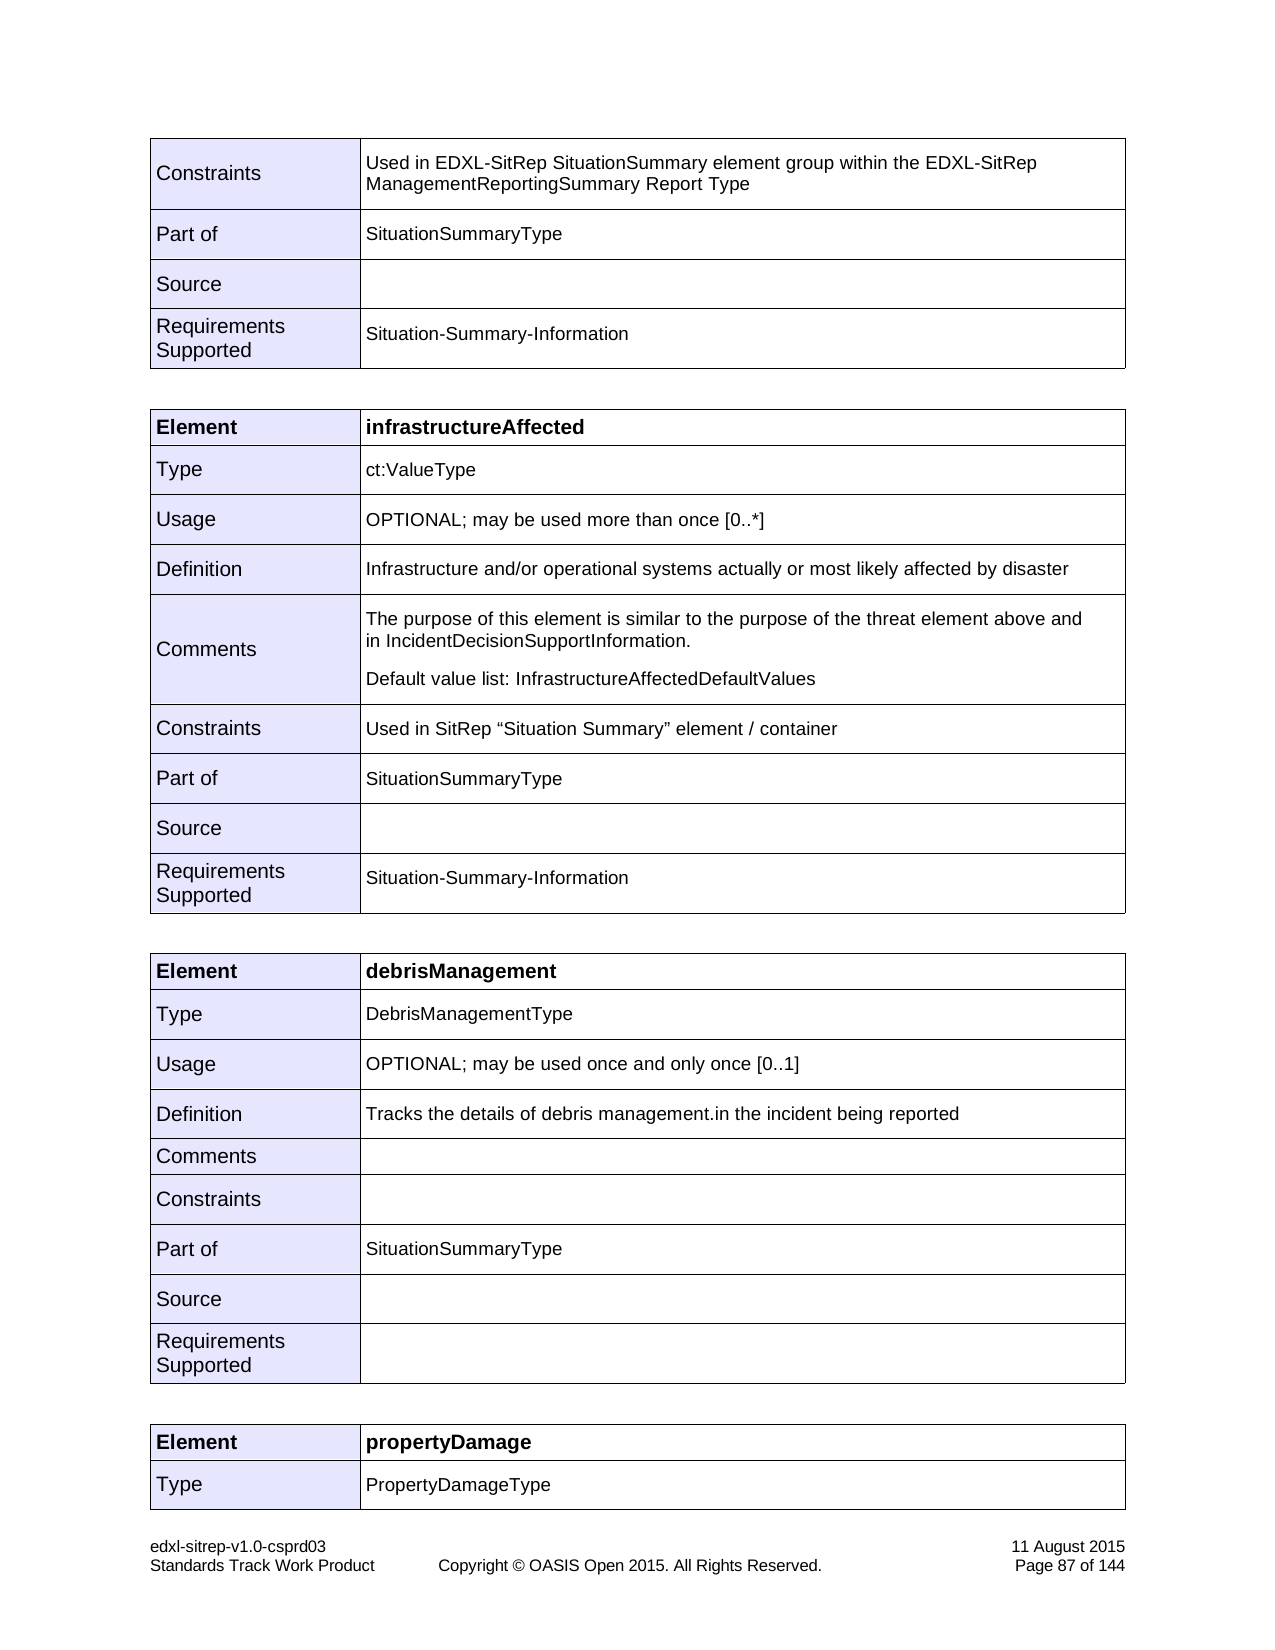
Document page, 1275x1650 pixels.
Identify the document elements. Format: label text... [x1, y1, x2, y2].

table_cell Usage [151, 495, 360, 544]
table_cell Used in SitRep “Situation Summary” element / container [361, 705, 1125, 753]
table_cell Requirements Supported [151, 854, 360, 912]
table_cell [361, 1275, 1125, 1323]
table_cell Type [151, 446, 360, 494]
table_cell [361, 1324, 1125, 1383]
table_cell ct:ValueType [361, 446, 1125, 494]
table_cell Source [151, 260, 360, 308]
table_cell Constraints [151, 705, 360, 753]
table_cell [361, 260, 1125, 308]
table_cell The purpose of this element is similar to the purpose of the threat element above and in IncidentDecisionSupportInformation. Default value list: InfrastructureAffectedDefaultValues [361, 595, 1125, 703]
table_cell Infrastructure and/or operational systems actually or most likely affected by disaster [361, 545, 1125, 594]
table_header propertyDamage [361, 1425, 1125, 1459]
table_cell [361, 1175, 1125, 1224]
table_cell Comments [151, 595, 360, 703]
table_cell Part of [151, 210, 360, 258]
table_cell Situation-Summary-Information [361, 309, 1125, 368]
table_cell [361, 804, 1125, 853]
table_header Element [151, 410, 360, 444]
table_cell Requirements Supported [151, 309, 360, 368]
table_cell PropertyDamageType [361, 1461, 1125, 1509]
table_cell Part of [151, 1225, 360, 1273]
table_cell Definition [151, 1090, 360, 1138]
table_cell Source [151, 804, 360, 853]
table_header infrastructureAffected [361, 410, 1125, 444]
table_header Element [151, 954, 360, 989]
table_cell Constraints [151, 139, 360, 209]
table_header debrisManagement [361, 954, 1125, 989]
table_cell Source [151, 1275, 360, 1323]
table_cell SituationSummaryType [361, 1225, 1125, 1273]
table_cell Used in EDXL-SitRep SituationSummary element group within the EDXL-SitRep ManagementReportingSummary Report Type [361, 139, 1125, 209]
table_cell Usage [151, 1040, 360, 1088]
table_cell [361, 1139, 1125, 1174]
table_cell Definition [151, 545, 360, 594]
table_cell OPTIONAL; may be used once and only once [0..1] [361, 1040, 1125, 1088]
table_cell Part of [151, 754, 360, 803]
table_cell Comments [151, 1139, 360, 1174]
table_cell Situation-Summary-Information [361, 854, 1125, 912]
table_cell SituationSummaryType [361, 210, 1125, 258]
table_cell Type [151, 1461, 360, 1509]
table_cell DebrisManagementType [361, 990, 1125, 1039]
table_cell OPTIONAL; may be used more than once [0..*] [361, 495, 1125, 544]
table_header Element [151, 1425, 360, 1459]
table_cell Tracks the details of debris management.in the incident being reported [361, 1090, 1125, 1138]
table_cell SituationSummaryType [361, 754, 1125, 803]
table_cell Type [151, 990, 360, 1039]
table_cell Requirements Supported [151, 1324, 360, 1383]
table_cell Constraints [151, 1175, 360, 1224]
